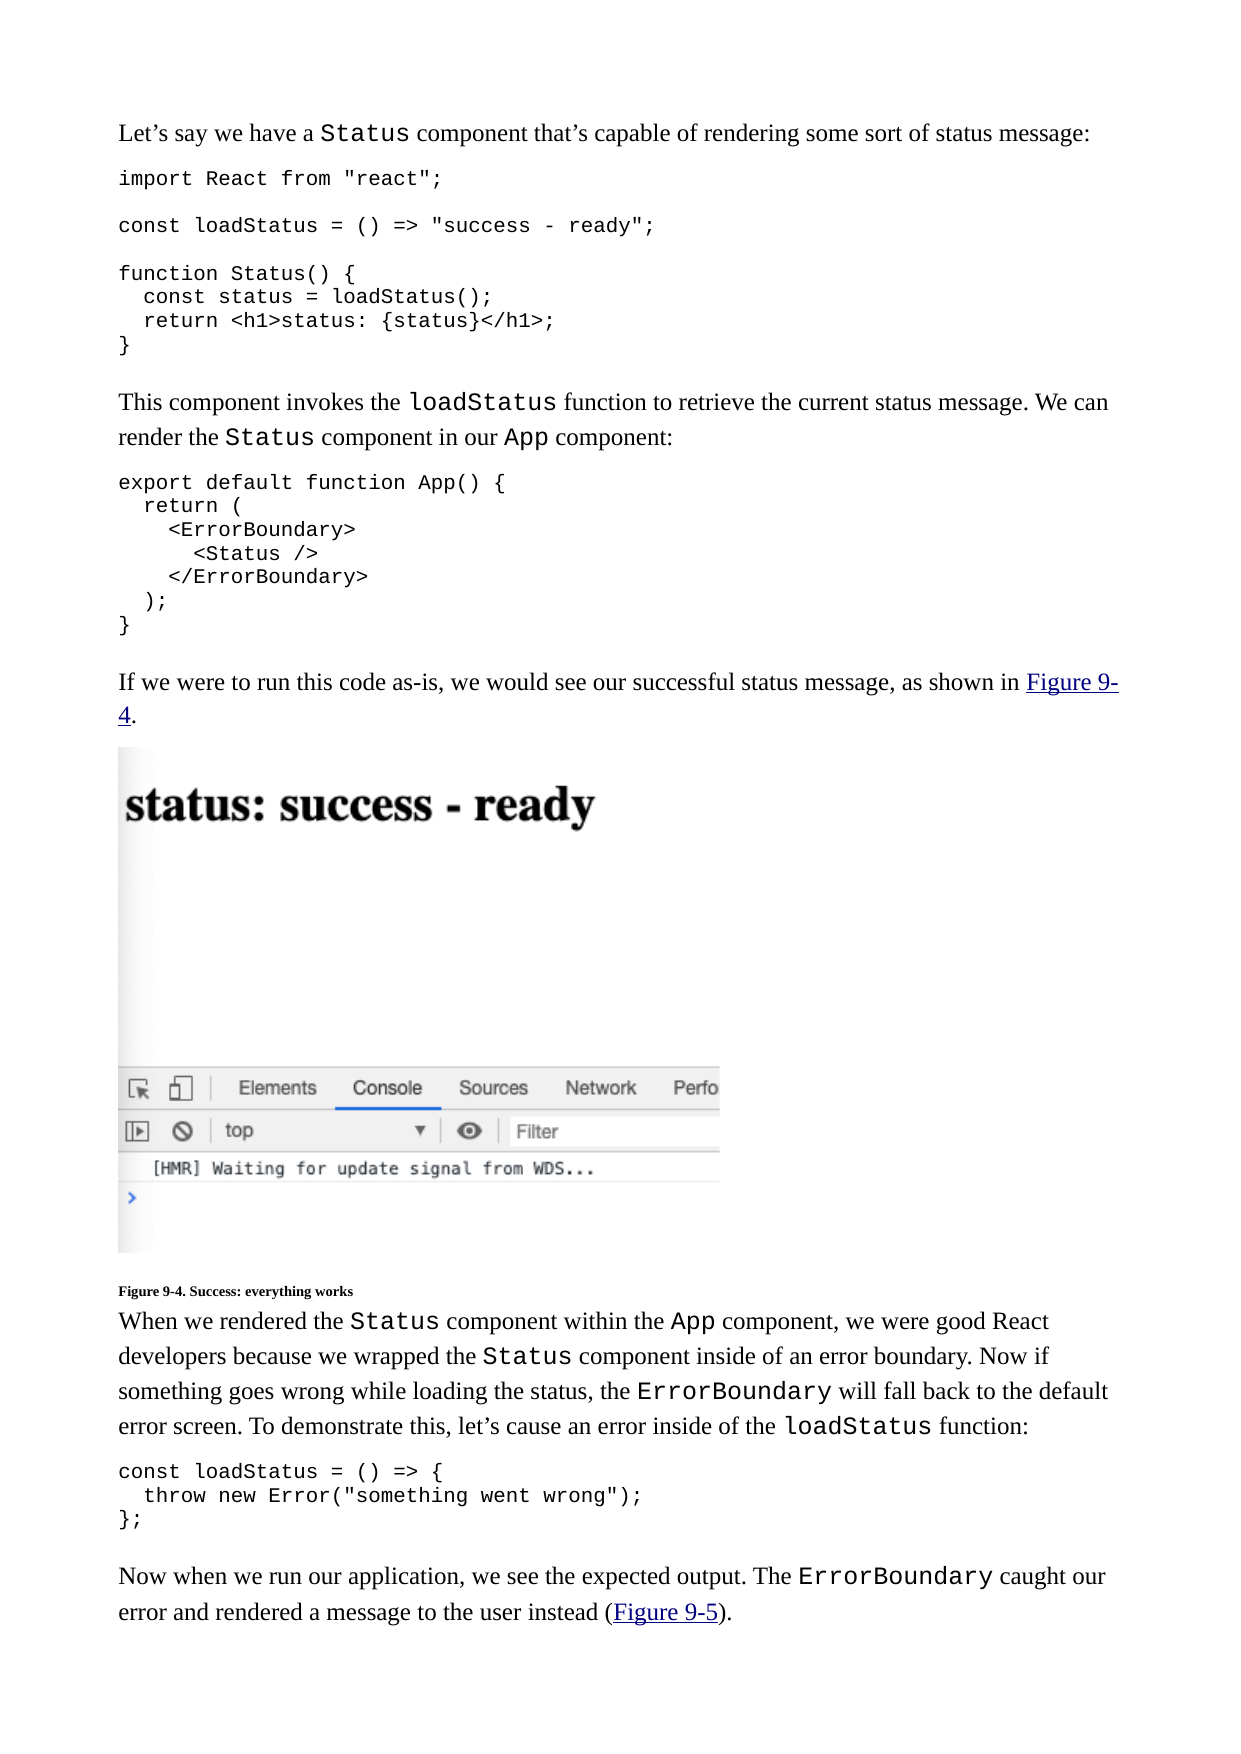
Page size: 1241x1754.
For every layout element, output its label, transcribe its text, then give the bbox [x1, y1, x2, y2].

subtitle Figure 9-4. Success: everything works [118, 1283, 1122, 1299]
text } [118, 334, 1122, 357]
text export default function App() { [118, 472, 1122, 496]
text import React from "react"; [118, 168, 1122, 192]
text } [118, 614, 1122, 637]
text <Status /> [118, 543, 1122, 566]
text If we were to run this code as-is, we would see our successful status message, as shown in Figure 9-4. [118, 667, 1122, 729]
text <ErrorBoundary> [118, 519, 1122, 543]
text const status = loadStatus(); [118, 286, 1122, 310]
text function Status() { [118, 263, 1122, 286]
picture [118, 747, 720, 1253]
text return <h1>status: {status}</h1>; [118, 310, 1122, 334]
text Let’s say we have a Status component that’s capable of rendering some sort of status message: [118, 118, 1122, 149]
text throw new Error("something went wrong"); [118, 1485, 1122, 1508]
text }; [118, 1508, 1122, 1532]
text const loadStatus = () => "success - ready"; [118, 215, 1122, 239]
text This component invokes the loadStatus function to retrieve the current status message. We can render the Status component in our App component: [118, 387, 1122, 453]
text </ErrorBoundary> [118, 566, 1122, 590]
text const loadStatus = () => { [118, 1461, 1122, 1485]
text ); [118, 590, 1122, 614]
text Now when we run our application, we see the expected output. The ErrorBoundary caught our error and rendered a message to the user instead (Figure 9-5). [118, 1561, 1122, 1625]
text When we rendered the Status component within the App component, we were good React developers because we wrapped the Status component inside of an error boundary. Now if something goes wrong while loading the status, the ErrorBoundary will fall back to the default error screen. To demonstrate this, let’s cause an error inside of the loadStatus function: [118, 1306, 1122, 1442]
text return ( [118, 496, 1122, 519]
